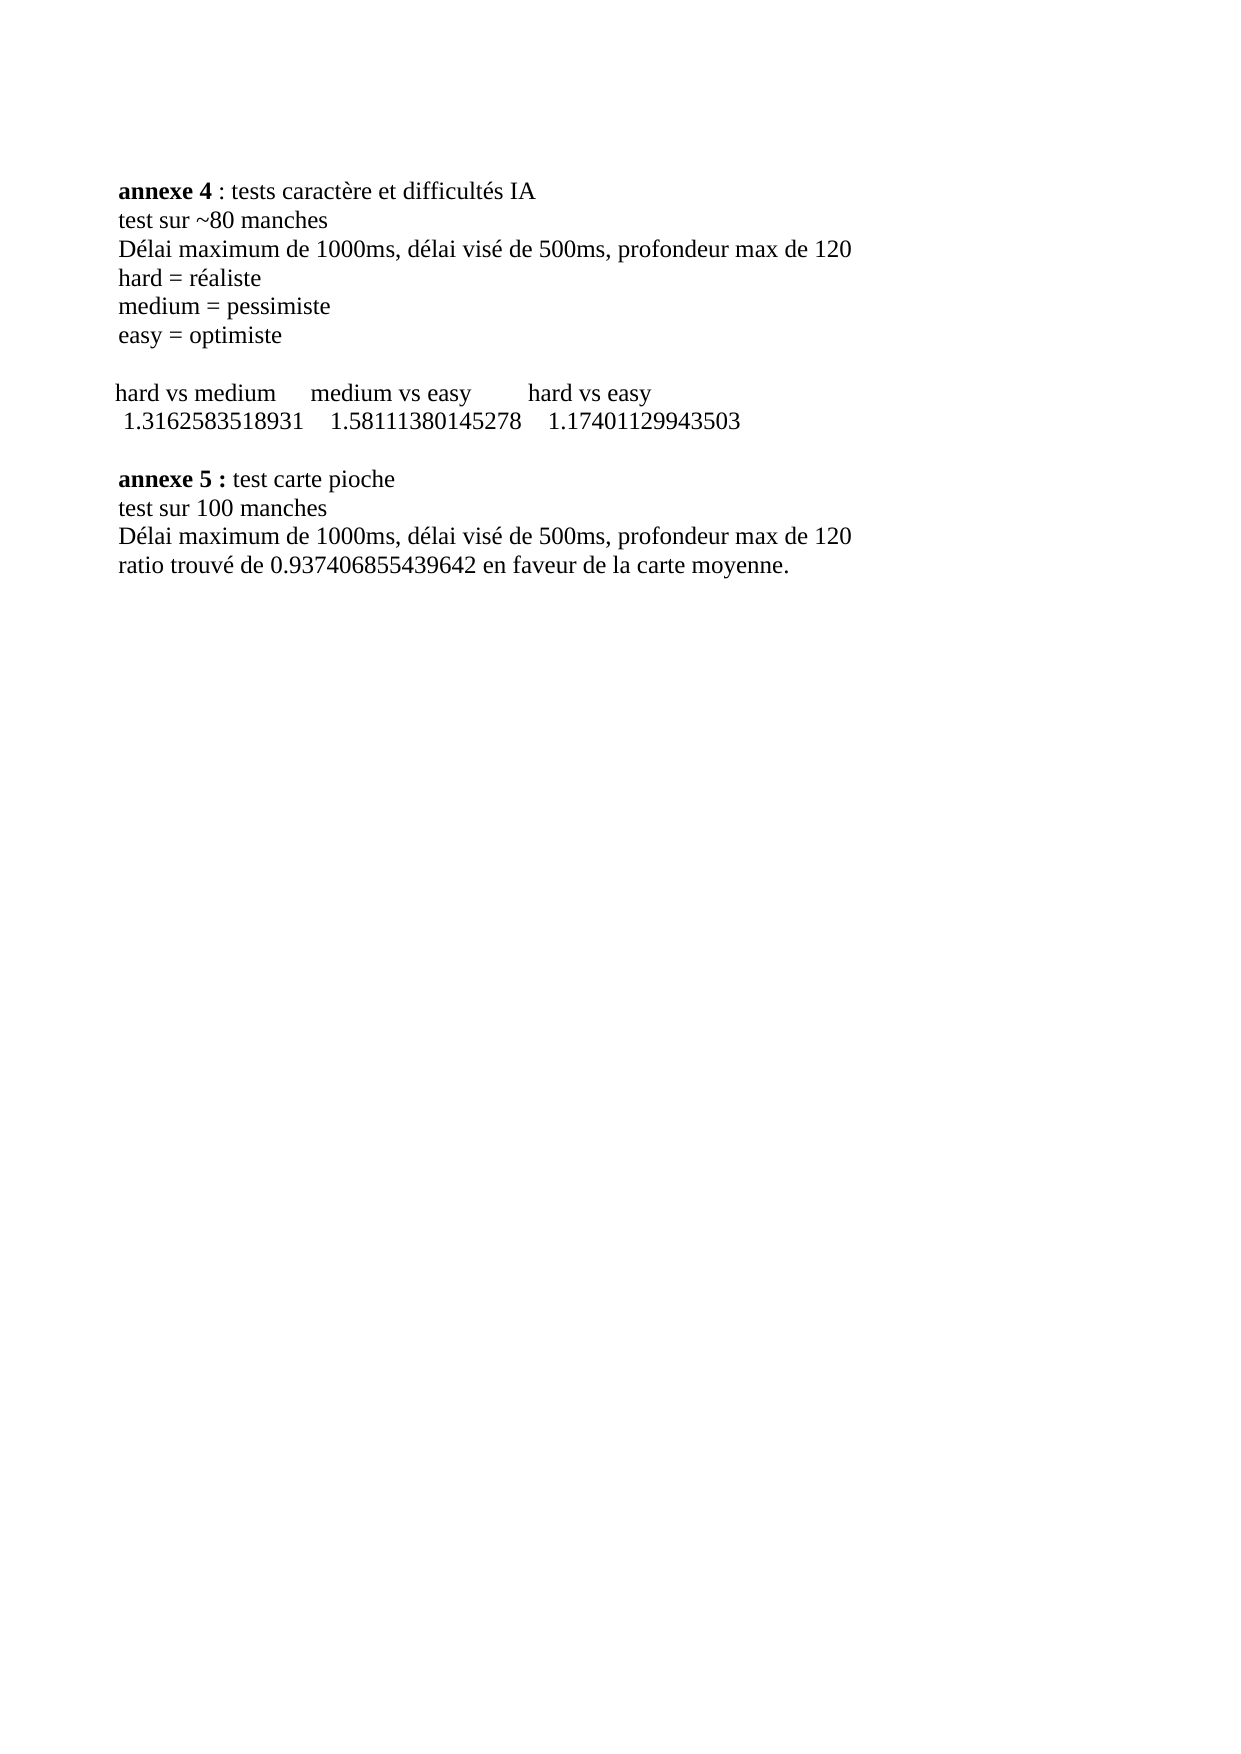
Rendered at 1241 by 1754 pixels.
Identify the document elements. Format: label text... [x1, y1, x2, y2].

table_header hard vs easy [525, 378, 743, 406]
table_header hard vs medium [112, 378, 307, 406]
table_header medium vs easy [307, 378, 525, 406]
text test sur ~80 manches [118, 205, 1122, 234]
text medium = pessimiste [118, 291, 1122, 320]
text annexe 4 : tests caractère et difficultés IA [118, 176, 1122, 205]
text Délai maximum de 1000ms, délai visé de 500ms, profondeur max de 120 [118, 521, 1122, 550]
text hard = réaliste [118, 263, 1122, 291]
text annexe 5 : test carte pioche [118, 464, 1122, 493]
table_cell 1.17401129943503 [525, 406, 743, 435]
table_cell 1.58111380145278 [307, 406, 525, 435]
table_cell 1.3162583518931 [112, 406, 307, 435]
text easy = optimiste [118, 320, 1122, 349]
text Délai maximum de 1000ms, délai visé de 500ms, profondeur max de 120 [118, 234, 1122, 263]
text test sur 100 manches [118, 493, 1122, 521]
text ratio trouvé de 0.937406855439642 en faveur de la carte moyenne. [118, 550, 1122, 579]
